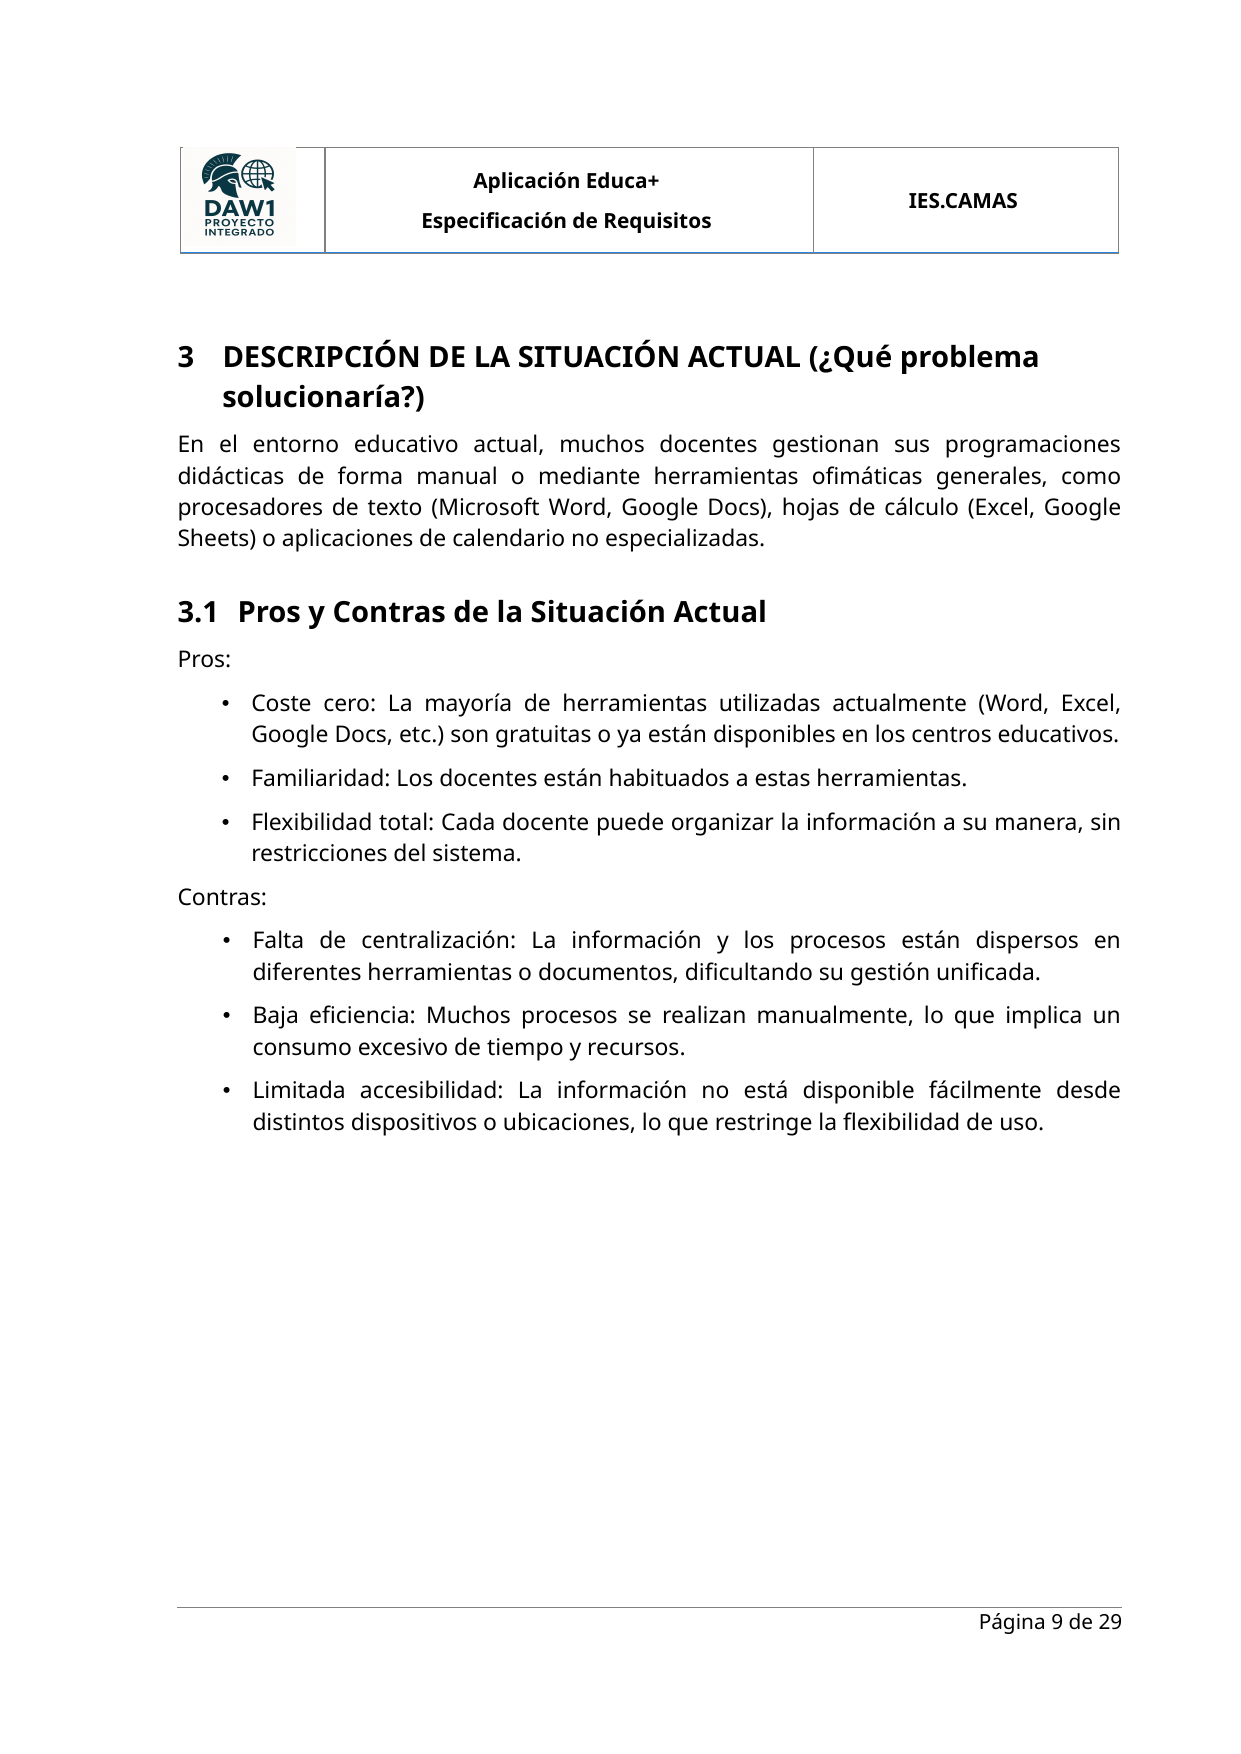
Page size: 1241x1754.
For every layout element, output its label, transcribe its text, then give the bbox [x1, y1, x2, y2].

text Pros: [177, 643, 1122, 674]
subtitle Pros y Contras de la Situación Actual [177, 591, 1122, 631]
picture [183, 147, 296, 246]
list Baja eficiencia: Muchos procesos se realizan manualmente, lo que implica un consumo excesivo de tiempo y recursos. [223, 999, 1122, 1062]
text Contras: [177, 881, 1122, 912]
list Flexibilidad total: Cada docente puede organizar la información a su manera, sin restricciones del sistema. [222, 806, 1122, 868]
subtitle DESCRIPCIÓN DE LA SITUACIÓN ACTUAL (¿Qué problema solucionaría?) [177, 336, 1122, 416]
list Coste cero: La mayoría de herramientas utilizadas actualmente (Word, Excel, Google Docs, etc.) son gratuitas o ya están disponibles en los centros educativos. [222, 687, 1122, 749]
text En el entorno educativo actual, muchos docentes gestionan sus programaciones didácticas de forma manual o mediante herramientas ofimáticas generales, como procesadores de texto (Microsoft Word, Google Docs), hojas de cálculo (Excel, Google Sheets) o aplicaciones de calendario no especializadas. [177, 428, 1122, 553]
list Limitada accesibilidad: La información no está disponible fácilmente desde distintos dispositivos o ubicaciones, lo que restringe la flexibilidad de uso. [223, 1074, 1122, 1137]
list Falta de centralización: La información y los procesos están dispersos en diferentes herramientas o documentos, dificultando su gestión unificada. [223, 924, 1122, 987]
list Familiaridad: Los docentes están habituados a estas herramientas. [222, 762, 1122, 793]
